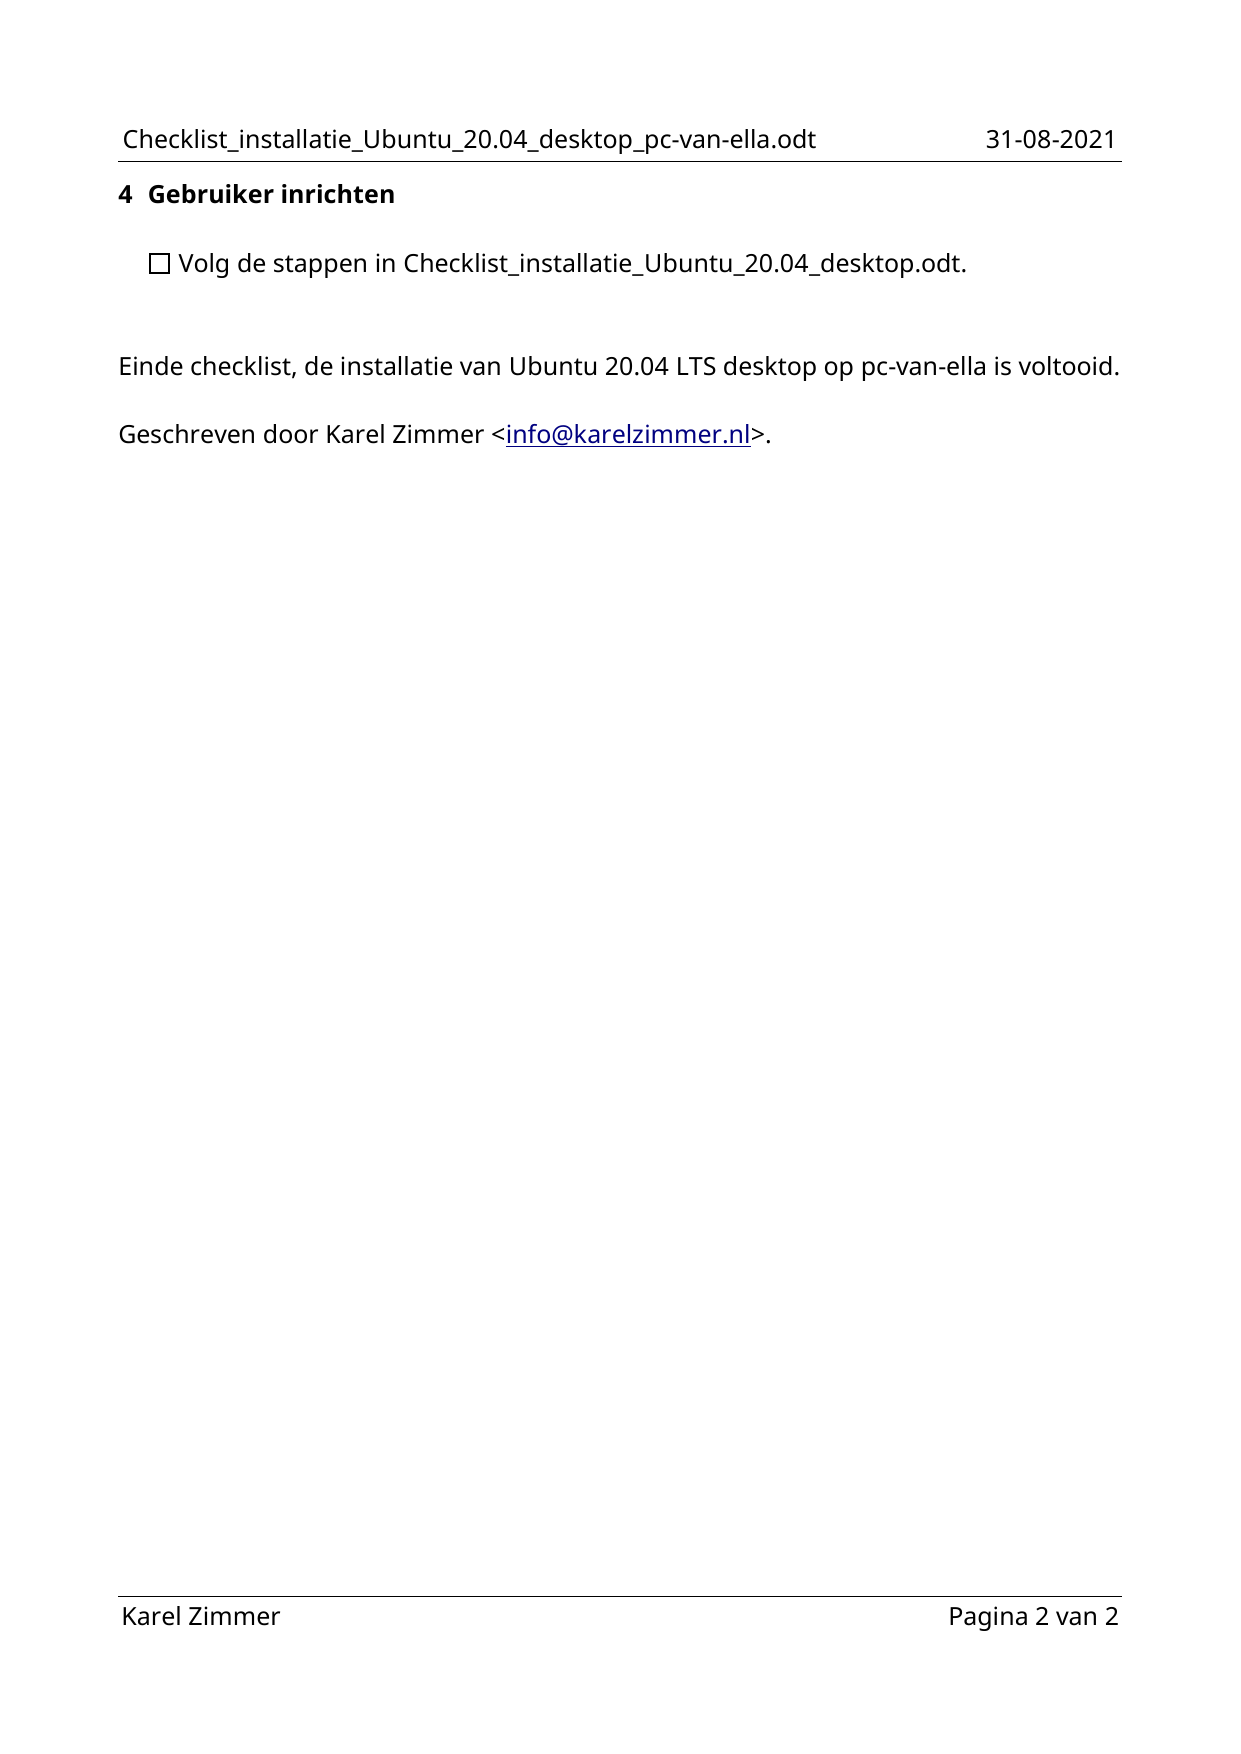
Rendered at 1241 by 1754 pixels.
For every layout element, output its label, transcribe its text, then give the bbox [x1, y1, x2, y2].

table_header [141, 245, 177, 281]
table_header Volg de stappen in Checklist_installatie_Ubuntu_20.04_desktop.odt. [177, 245, 1120, 281]
text Einde checklist, de installatie van Ubuntu 20.04 LTS desktop op pc-van-ella is voltooid. [118, 349, 1122, 383]
text Geschreven door Karel Zimmer <info@karelzimmer.nl>. [118, 417, 1122, 451]
list Gebruiker inrichten [118, 177, 1122, 211]
